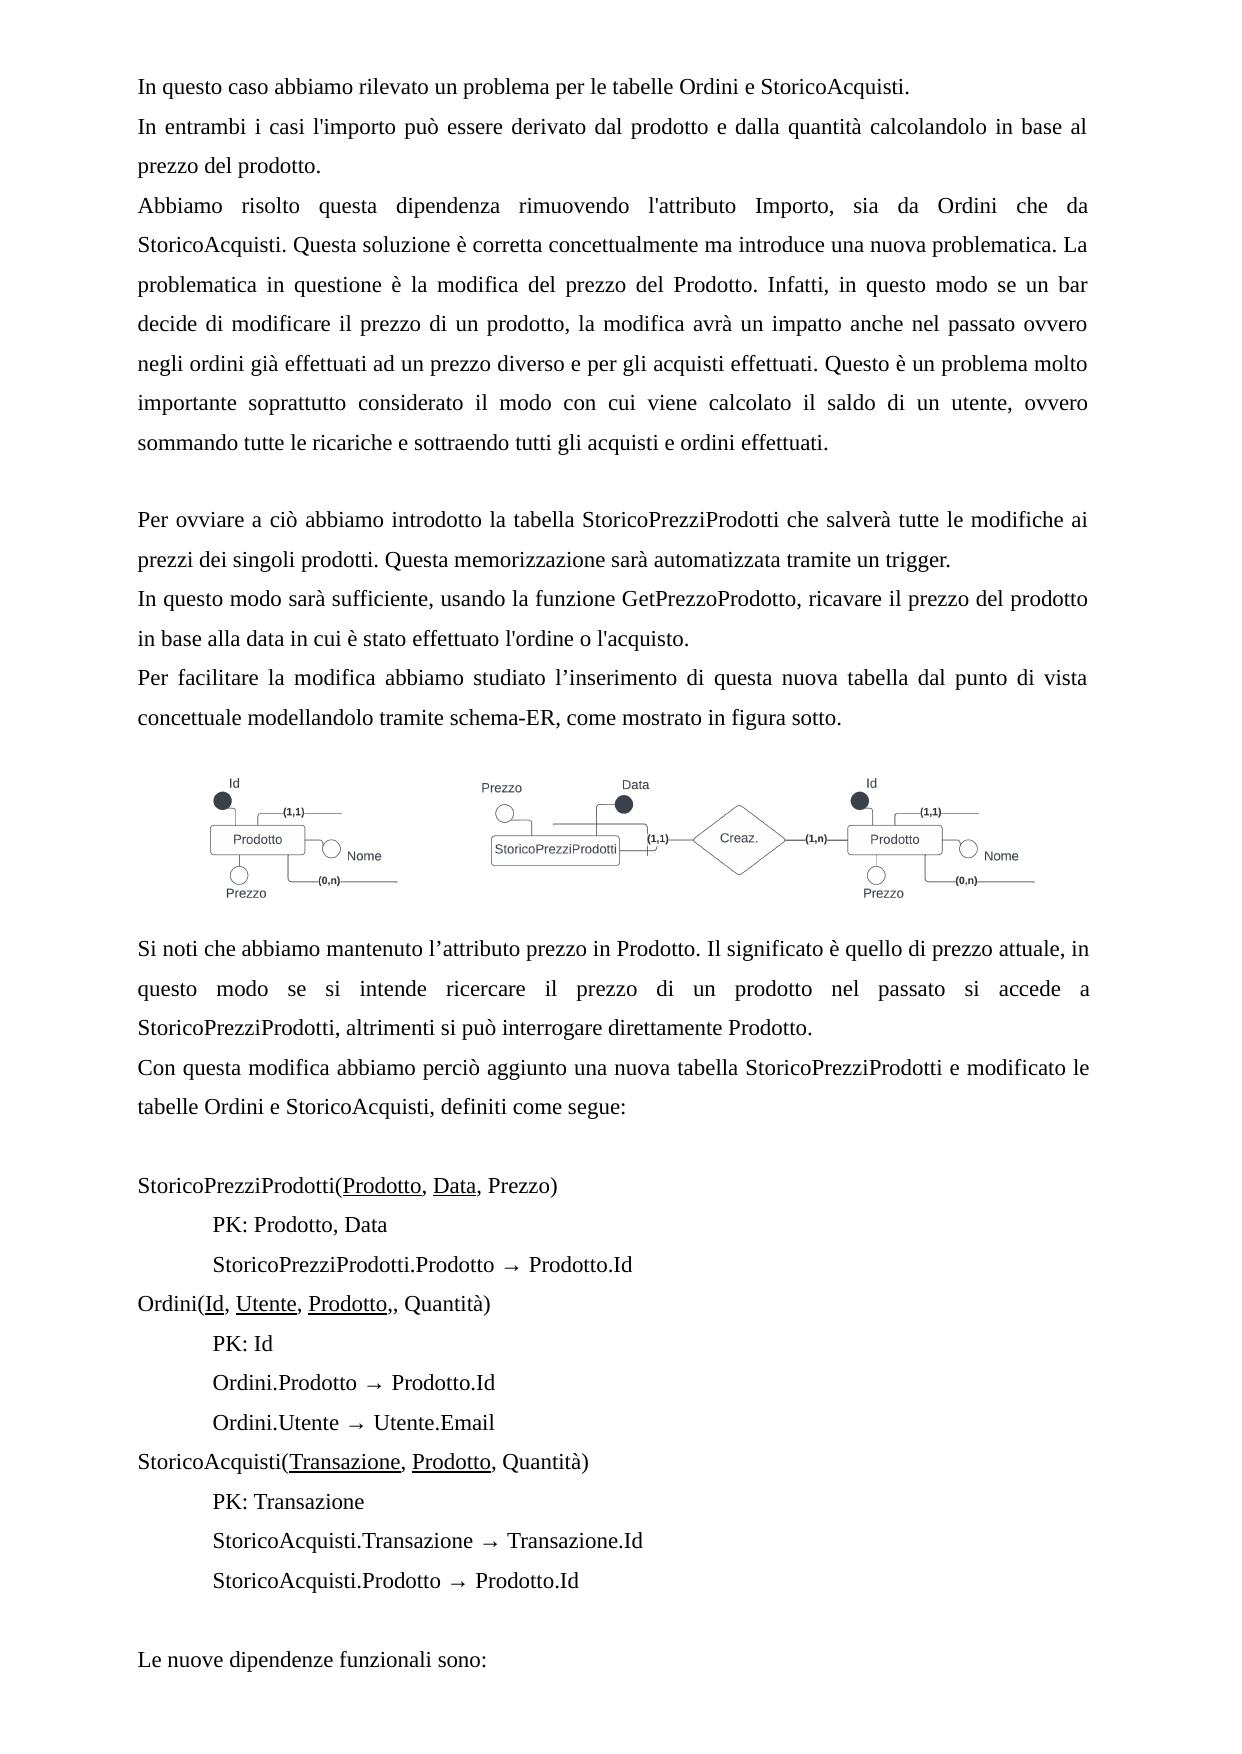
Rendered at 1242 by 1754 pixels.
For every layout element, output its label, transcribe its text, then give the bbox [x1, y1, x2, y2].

text In questo modo sarà sufficiente, usando la funzione GetPrezzoProdotto, ricavare il prezzo del prodotto in base alla data in cui è stato effettuato l'ordine o l'acquisto. [137, 585, 1089, 651]
text Ordini(Id, Utente, Prodotto,, Quantità) [137, 1290, 1092, 1317]
text PK: Transazione [137, 1488, 1092, 1514]
text Per ovviare a ciò abbiamo introdotto la tabella StoricoPrezziProdotti che salverà tutte le modifiche ai prezzi dei singoli prodotti. Questa memorizzazione sarà automatizzata tramite un trigger. [137, 506, 1089, 572]
text In entrambi i casi l'importo può essere derivato dal prodotto e dalla quantità calcolandolo in base al prezzo del prodotto. [137, 113, 1089, 179]
text Si noti che abbiamo mantenuto l’attributo prezzo in Prodotto. Il significato è quello di prezzo attuale, in questo modo se si intende ricercare il prezzo di un prodotto nel passato si accede a StoricoPrezziProdotti, altrimenti si può interrogare direttamente Prodotto. [137, 743, 1092, 1040]
text StoricoAcquisti(Transazione, Prodotto, Quantità) [137, 1448, 1092, 1475]
text StoricoPrezziProdotti.Prodotto → Prodotto.Id [137, 1251, 1092, 1277]
text PK: Id [137, 1330, 1092, 1356]
text Ordini.Utente → Utente.Email [137, 1409, 1092, 1435]
text StoricoAcquisti.Transazione → Transazione.Id [137, 1527, 1092, 1554]
text PK: Prodotto, Data [137, 1211, 1092, 1238]
text Con questa modifica abbiamo perciò aggiunto una nuova tabella StoricoPrezziProdotti e modificato le tabelle Ordini e StoricoAcquisti, definiti come segue: [137, 1053, 1092, 1119]
text Per facilitare la modifica abbiamo studiato l’inserimento di questa nuova tabella dal punto di vista concettuale modellandolo tramite schema-ER, come mostrato in figura sotto. [137, 664, 1089, 730]
text StoricoAcquisti.Prodotto → Prodotto.Id [137, 1567, 1092, 1593]
text StoricoPrezziProdotti(Prodotto, Data, Prezzo) [137, 1172, 1092, 1198]
text Le nuove dipendenze funzionali sono: [137, 1646, 1092, 1672]
text Ordini.Prodotto → Prodotto.Id [137, 1369, 1092, 1396]
text In questo caso abbiamo rilevato un problema per le tabelle Ordini e StoricoAcquisti. [137, 73, 1089, 100]
text Abbiamo risolto questa dipendenza rimuovendo l'attributo Importo, sia da Ordini che da StoricoAcquisti. Questa soluzione è corretta concettualmente ma introduce una nuova problematica. La problematica in questione è la modifica del prezzo del Prodotto. Infatti, in questo modo se un bar decide di modificare il prezzo di un prodotto, la modifica avrà un impatto anche nel passato ovvero negli ordini già effettuati ad un prezzo diverso e per gli acquisti effettuati. Questo è un problema molto importante soprattutto considerato il modo con cui viene calcolato il saldo di un utente, ovvero sommando tutte le ricariche e sottraendo tutti gli acquisti e ordini effettuati. [137, 192, 1089, 455]
